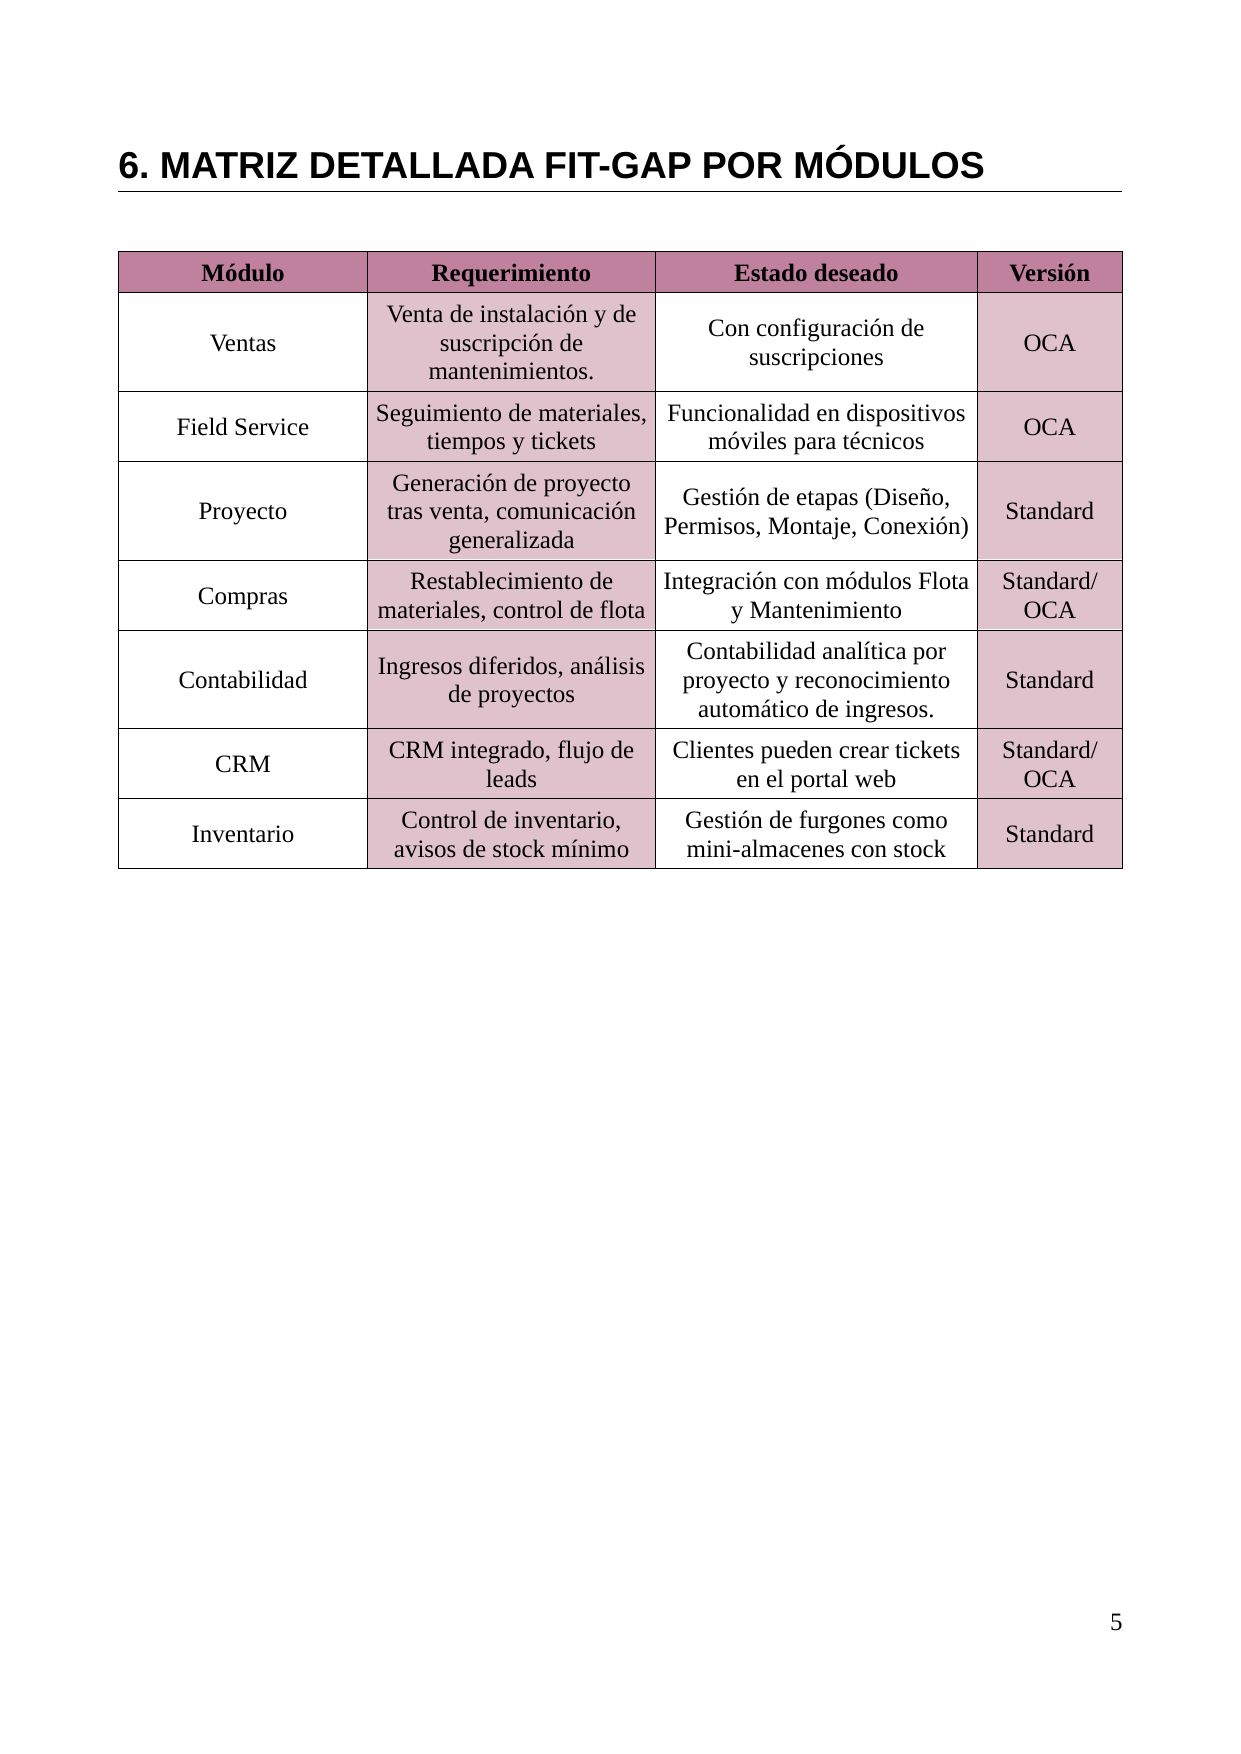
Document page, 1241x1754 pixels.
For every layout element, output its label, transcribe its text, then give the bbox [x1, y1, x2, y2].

table_cell Field Service [119, 392, 367, 461]
table_cell Contabilidad [119, 631, 367, 728]
table_cell CRM [119, 729, 367, 798]
table_cell Gestión de furgones como mini-almacenes con stock [656, 799, 977, 868]
table_cell CRM integrado, flujo de leads [368, 729, 655, 798]
table_cell Proyecto [119, 462, 367, 559]
table_cell Inventario [119, 799, 367, 868]
table_cell Funcionalidad en dispositivos móviles para técnicos [656, 392, 977, 461]
table_cell Standard [978, 462, 1122, 559]
subtitle 6. MATRIZ DETALLADA FIT-GAP POR MÓDULOS [118, 143, 1122, 191]
table_header Módulo [119, 252, 367, 292]
table_cell OCA [978, 392, 1122, 461]
table_cell Ingresos diferidos, análisis de proyectos [368, 631, 655, 728]
table_cell Standard [978, 799, 1122, 868]
table_header Estado deseado [656, 252, 977, 292]
table_header Versión [978, 252, 1122, 292]
table_cell Contabilidad analítica por proyecto y reconocimiento automático de ingresos. [656, 631, 977, 728]
table_cell Control de inventario, avisos de stock mínimo [368, 799, 655, 868]
table_cell Standard/OCA [978, 561, 1122, 629]
table_cell Standard [978, 631, 1122, 728]
table_cell Integración con módulos Flota y Mantenimiento [656, 561, 977, 629]
table_cell Ventas [119, 293, 367, 391]
table_cell Generación de proyecto tras venta, comunicación generalizada [368, 462, 655, 559]
table_header Requerimiento [368, 252, 655, 292]
table_cell Seguimiento de materiales, tiempos y tickets [368, 392, 655, 461]
table_cell Gestión de etapas (Diseño, Permisos, Montaje, Conexión) [656, 462, 977, 559]
table_cell Clientes pueden crear tickets en el portal web [656, 729, 977, 798]
table_cell OCA [978, 293, 1122, 391]
table_cell Compras [119, 561, 367, 629]
table_cell Venta de instalación y de suscripción de mantenimientos. [368, 293, 655, 391]
table_cell Restablecimiento de materiales, control de flota [368, 561, 655, 629]
table_cell Con configuración de suscripciones [656, 293, 977, 391]
table_cell Standard/OCA [978, 729, 1122, 798]
